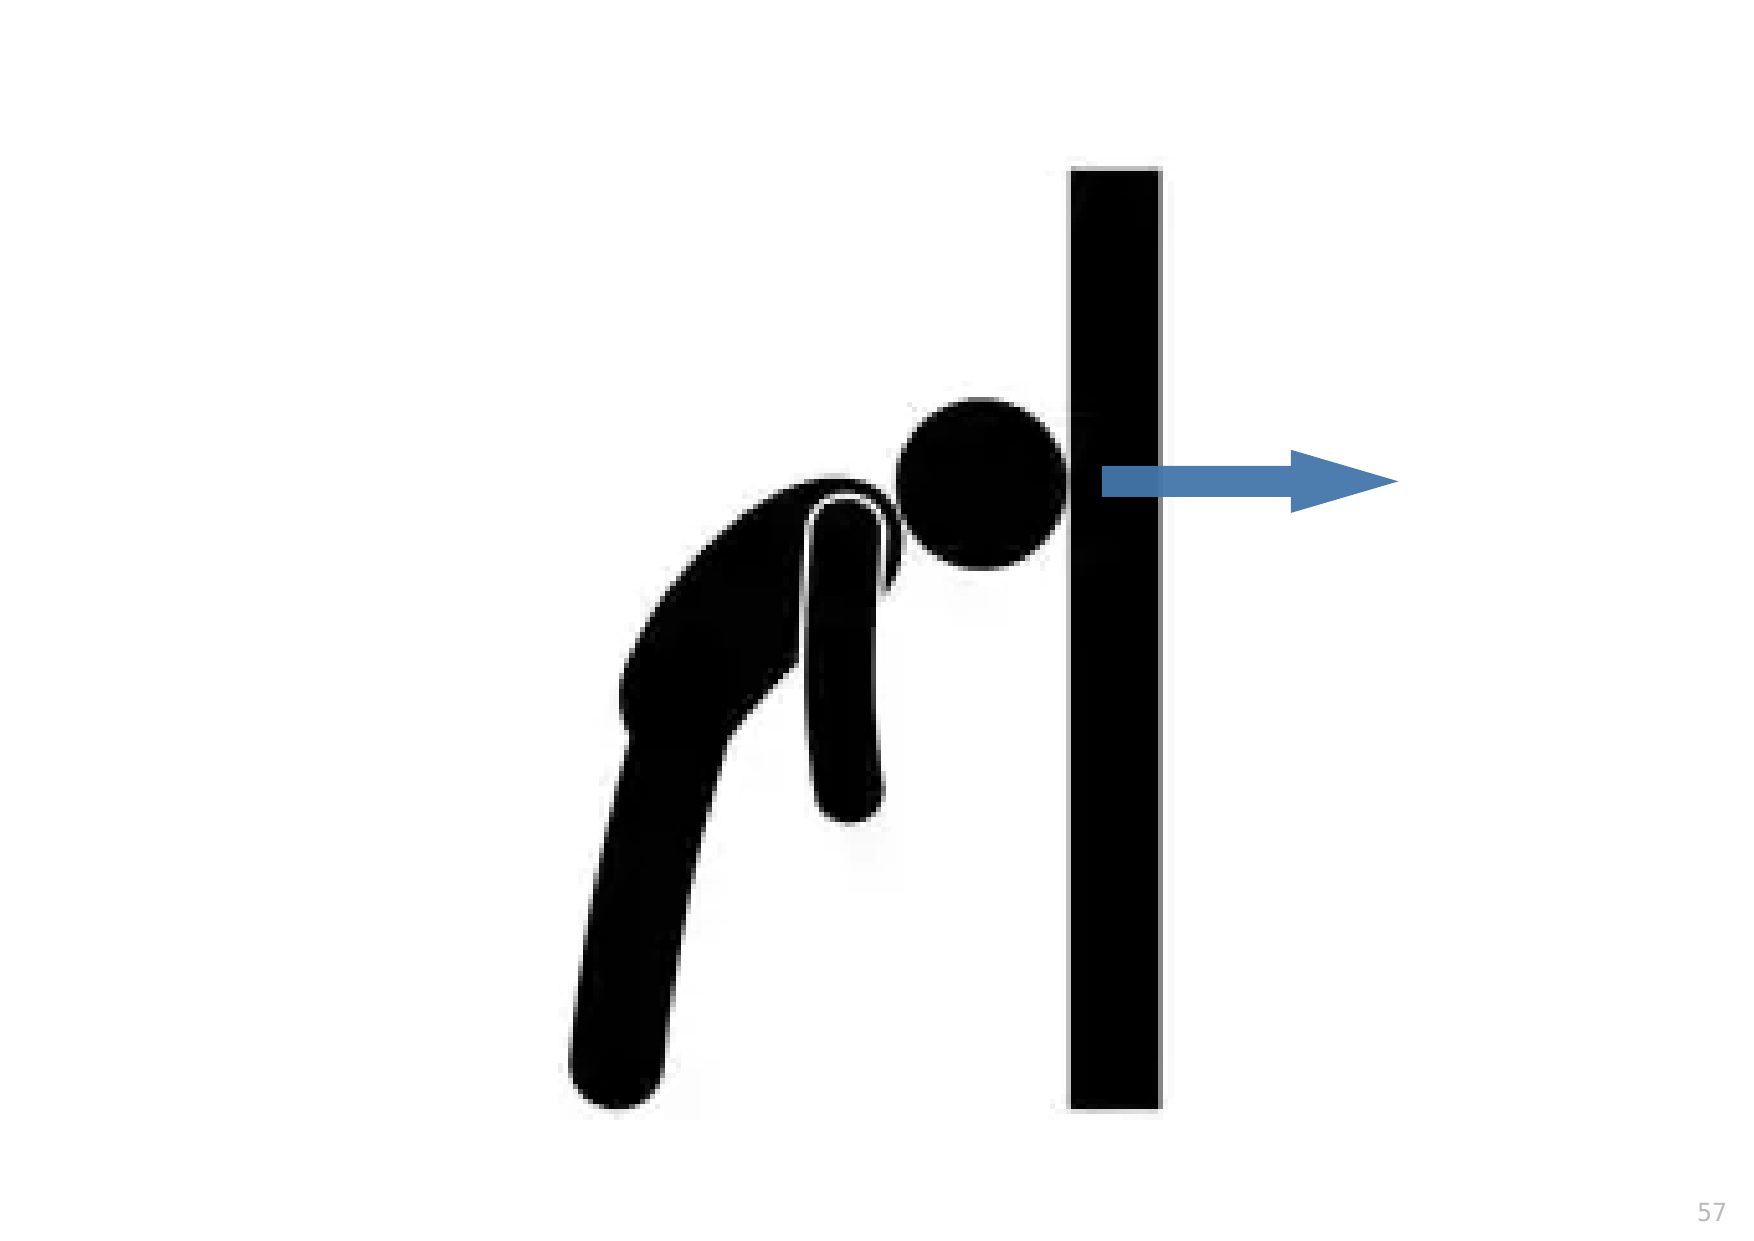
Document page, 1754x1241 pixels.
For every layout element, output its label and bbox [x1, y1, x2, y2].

picture [558, 156, 1174, 1120]
text_box [1101, 449, 1399, 513]
